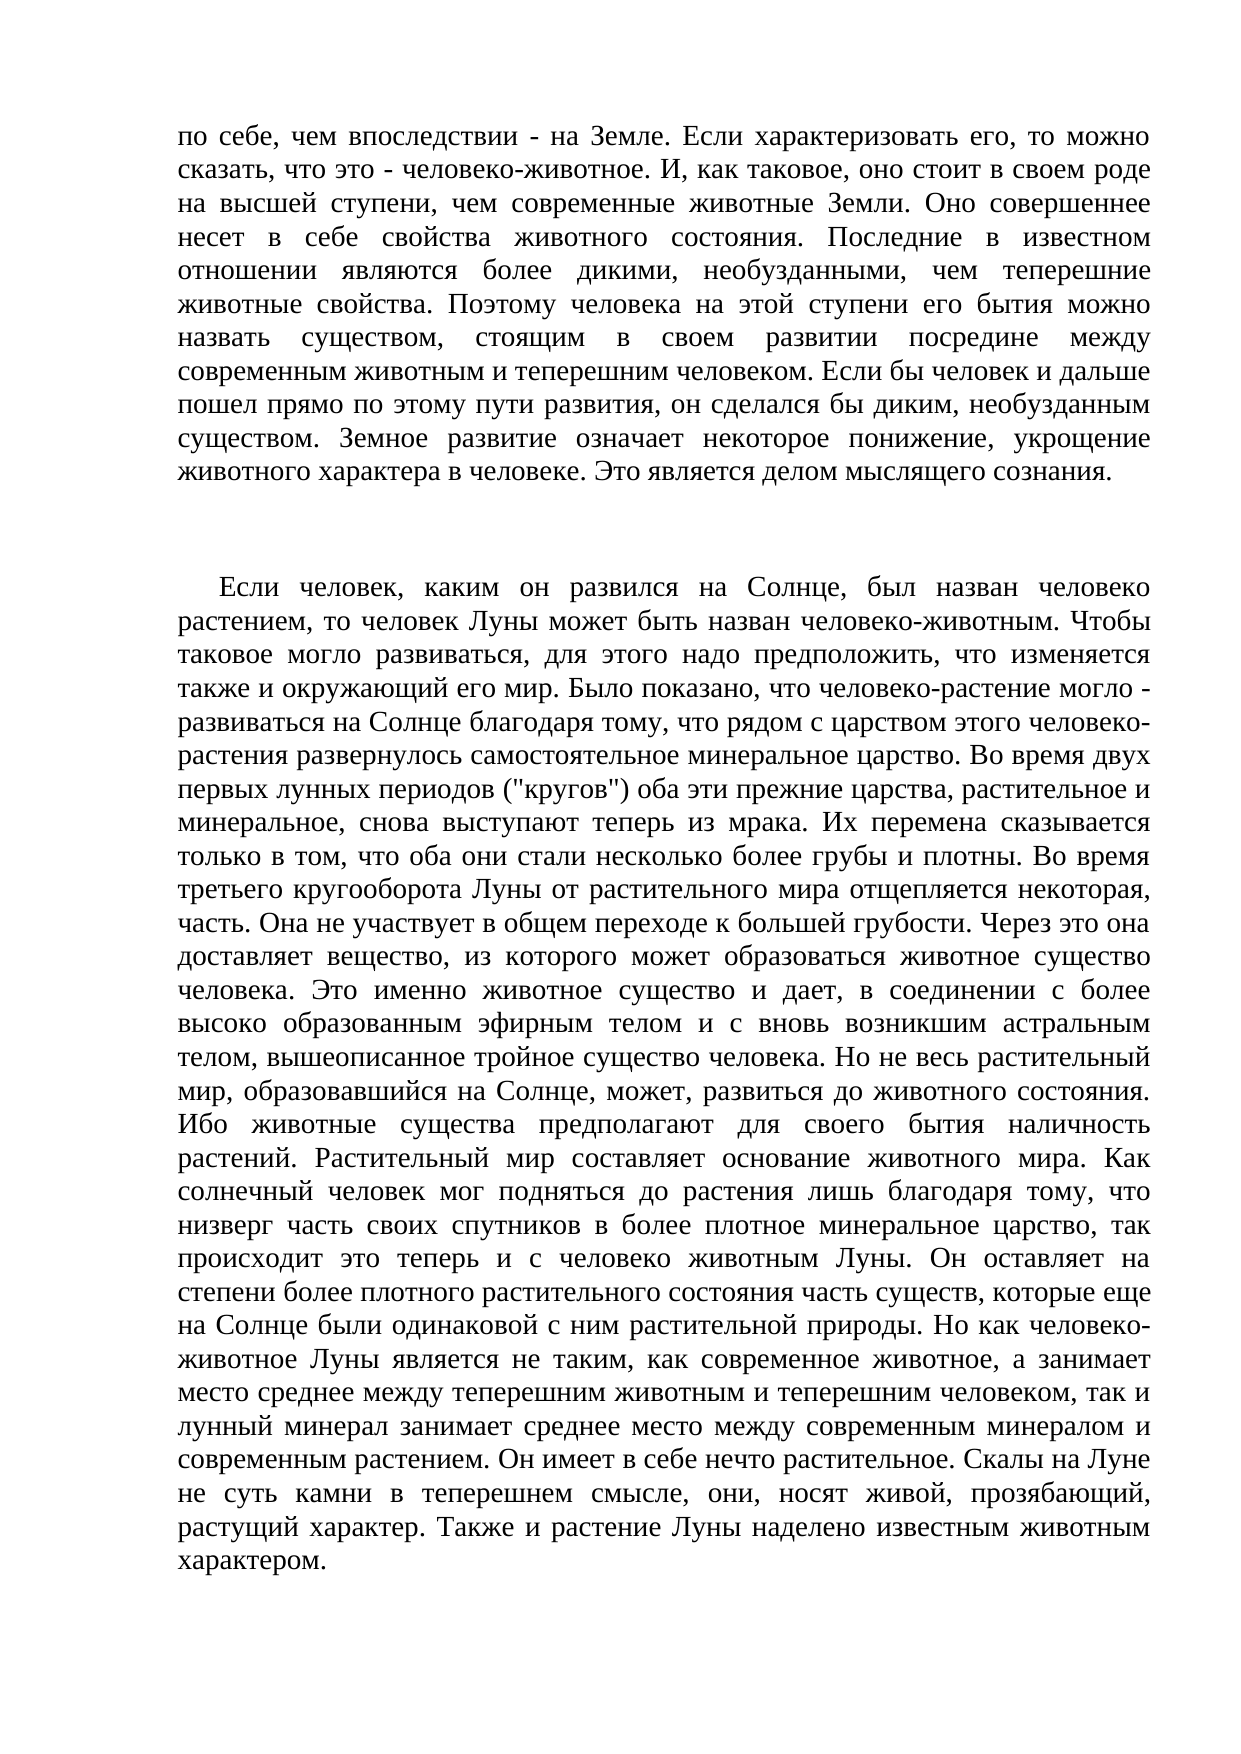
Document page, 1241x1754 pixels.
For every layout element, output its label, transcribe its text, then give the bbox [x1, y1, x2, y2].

text по себе, чем впоследствии - на Земле. Если характеризовать его, то можно сказать, что это - человеко-животное. И, как таковое, оно стоит в своем роде на высшей ступени, чем современные животные Земли. Оно совершеннее несет в себе свойства животного состояния. Последние в известном отношении являются более дикими, необузданными, чем теперешние животные свойства. Поэтому человека на этой ступени его бытия можно назвать существом, стоящим в своем развитии посредине между современным животным и теперешним человеком. Если бы человек и дальше пошел прямо по этому пути развития, он сделался бы диким, необузданным существом. Земное развитие означает некоторое понижение, укрощение животного характера в человеке. Это является делом мыслящего сознания. [177, 118, 1152, 487]
text Если человек, каким он развился на Солнце, был назван человеко растением, то человек Луны может быть назван человеко-животным. Чтобы таковое могло развиваться, для этого надо предположить, что изменяется также и окружающий его мир. Было показано, что человеко-растение могло - развиваться на Солнце благодаря тому, что рядом с царством этого человеко-растения развернулось самостоятельное минеральное царство. Во время двух первых лунных периодов ("кругов") оба эти прежние царства, растительное и минеральное, снова выступают теперь из мрака. Их перемена сказывается только в том, что оба они стали несколько более грубы и плотны. Во время третьего кругооборота Луны от растительного мира отщепляется некоторая, часть. Она не участвует в общем переходе к большей грубости. Через это она доставляет вещество, из которого может образоваться животное существо человека. Это именно животное существо и дает, в соединении с более высоко образованным эфирным телом и с вновь возникшим астральным телом, вышеописанное тройное существо человека. Но не весь растительный мир, образовавшийся на Солнце, может, развиться до животного состояния. Ибо животные существа предполагают для своего бытия наличность растений. Растительный мир составляет основание животного мира. Как солнечный человек мог подняться до растения лишь благодаря тому, что низверг часть своих спутников в более плотное минеральное царство, так происходит это теперь и с человеко животным Луны. Он оставляет на степени более плотного растительного состояния часть существ, которые еще на Солнце были одинаковой с ним растительной природы. Но как человеко-животное Луны является не таким, как современное животное, а занимает место среднее между теперешним животным и теперешним человеком, так и лунный минерал занимает среднее место между современным минералом и современным растением. Он имеет в себе нечто растительное. Скалы на Луне не суть камни в теперешнем смысле, они, носят живой, прозябающий, растущий характер. Также и растение Луны наделено известным животным характером. [177, 569, 1152, 1576]
